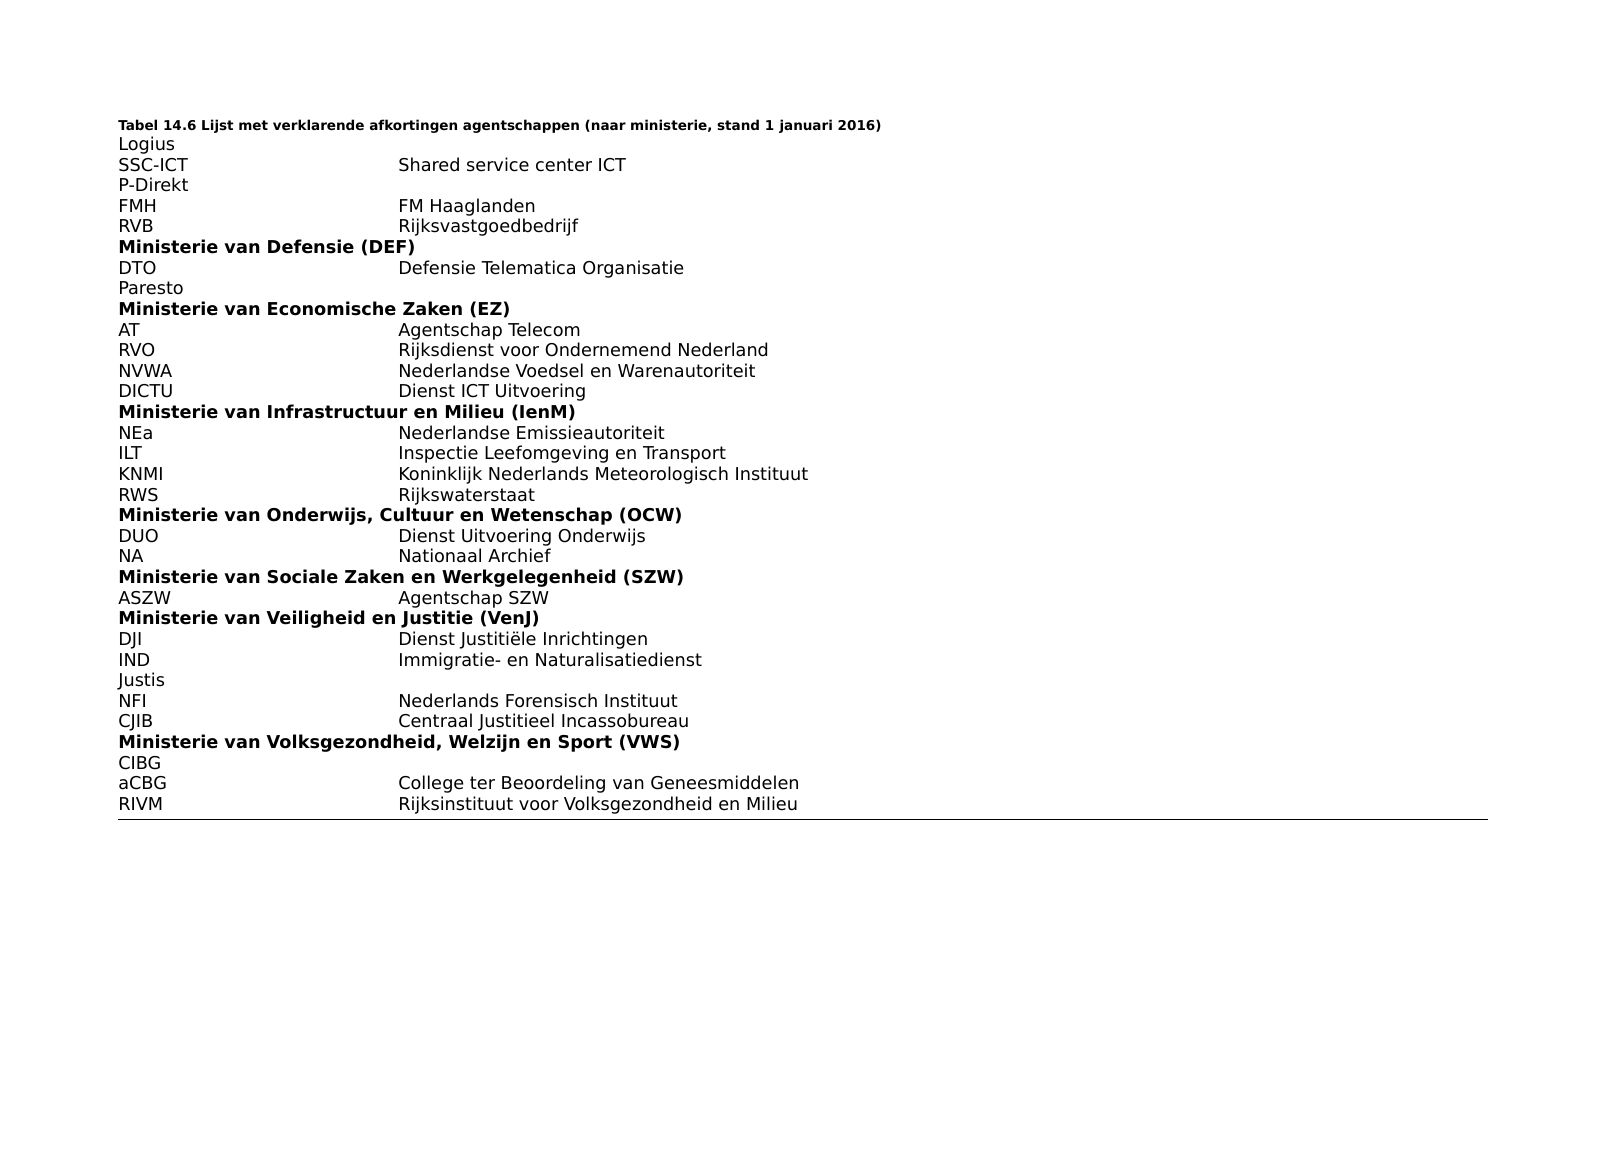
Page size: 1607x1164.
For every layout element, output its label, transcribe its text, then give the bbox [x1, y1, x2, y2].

table_cell Justis [118, 670, 392, 691]
table_cell Nationaal Archief [392, 546, 1488, 567]
table_cell Defensie Telematica Organisatie [392, 258, 1488, 278]
table_cell Dienst Uitvoering Onderwijs [392, 526, 1488, 546]
table_cell IND [118, 650, 392, 670]
table_cell Agentschap SZW [392, 588, 1488, 608]
table_cell Ministerie van Sociale Zaken en Werkgelegenheid (SZW) [118, 567, 1488, 588]
table_cell RWS [118, 485, 392, 505]
table_cell AT [118, 320, 392, 340]
table_cell RIVM [118, 794, 392, 819]
table_cell Nederlandse Voedsel en Warenautoriteit [392, 361, 1488, 381]
table_cell Rijksdienst voor Ondernemend Nederland [392, 340, 1488, 361]
table_cell DICTU [118, 381, 392, 402]
table_cell FM Haaglanden [392, 196, 1488, 216]
table_cell Dienst ICT Uitvoering [392, 381, 1488, 402]
table_cell Nederlands Forensisch Instituut [392, 691, 1488, 711]
table_cell P-Direkt [118, 175, 392, 196]
table_cell Nederlandse Emissieautoriteit [392, 423, 1488, 443]
table_cell NA [118, 546, 392, 567]
table_cell CIBG [118, 753, 392, 773]
table_cell [392, 753, 1488, 773]
table_cell [392, 670, 1488, 691]
table_cell KNMI [118, 464, 392, 484]
table_cell [392, 134, 1488, 154]
table_cell RVB [118, 216, 392, 237]
table_cell [392, 278, 1488, 299]
table_cell Rijksinstituut voor Volksgezondheid en Milieu [392, 794, 1488, 819]
table_cell ASZW [118, 588, 392, 608]
table_cell Agentschap Telecom [392, 320, 1488, 340]
table_cell Centraal Justitieel Incassobureau [392, 711, 1488, 732]
table_cell Ministerie van Economische Zaken (EZ) [118, 299, 1488, 319]
table_cell aCBG [118, 773, 392, 794]
table_header Tabel 14.6 Lijst met verklarende afkortingen agentschappen (naar ministerie, stand 1 januari 2016) [118, 118, 1488, 134]
table_cell [392, 175, 1488, 196]
table_cell NEa [118, 423, 392, 443]
table_cell Inspectie Leefomgeving en Transport [392, 443, 1488, 464]
table_cell Rijksvastgoedbedrijf [392, 216, 1488, 237]
table_cell Rijkswaterstaat [392, 485, 1488, 505]
table_cell DTO [118, 258, 392, 278]
table_cell NVWA [118, 361, 392, 381]
table_cell Dienst Justitiële Inrichtingen [392, 629, 1488, 649]
table_cell DUO [118, 526, 392, 546]
table_cell Paresto [118, 278, 392, 299]
table_cell ILT [118, 443, 392, 464]
table_cell Ministerie van Onderwijs, Cultuur en Wetenschap (OCW) [118, 505, 1488, 526]
table_cell Logius [118, 134, 392, 154]
table_cell CJIB [118, 711, 392, 732]
table_cell Koninklijk Nederlands Meteorologisch Instituut [392, 464, 1488, 484]
table_cell Ministerie van Veiligheid en Justitie (VenJ) [118, 608, 1488, 629]
table_cell Immigratie- en Naturalisatiedienst [392, 650, 1488, 670]
table_cell Ministerie van Infrastructuur en Milieu (IenM) [118, 402, 1488, 423]
table_cell Ministerie van Defensie (DEF) [118, 237, 1488, 258]
table_cell RVO [118, 340, 392, 361]
table_cell FMH [118, 196, 392, 216]
table_cell Ministerie van Volksgezondheid, Welzijn en Sport (VWS) [118, 732, 1488, 753]
table_cell SSC-ICT [118, 155, 392, 175]
table_cell College ter Beoordeling van Geneesmiddelen [392, 773, 1488, 794]
table_cell Shared service center ICT [392, 155, 1488, 175]
table_cell DJI [118, 629, 392, 649]
table_cell NFI [118, 691, 392, 711]
